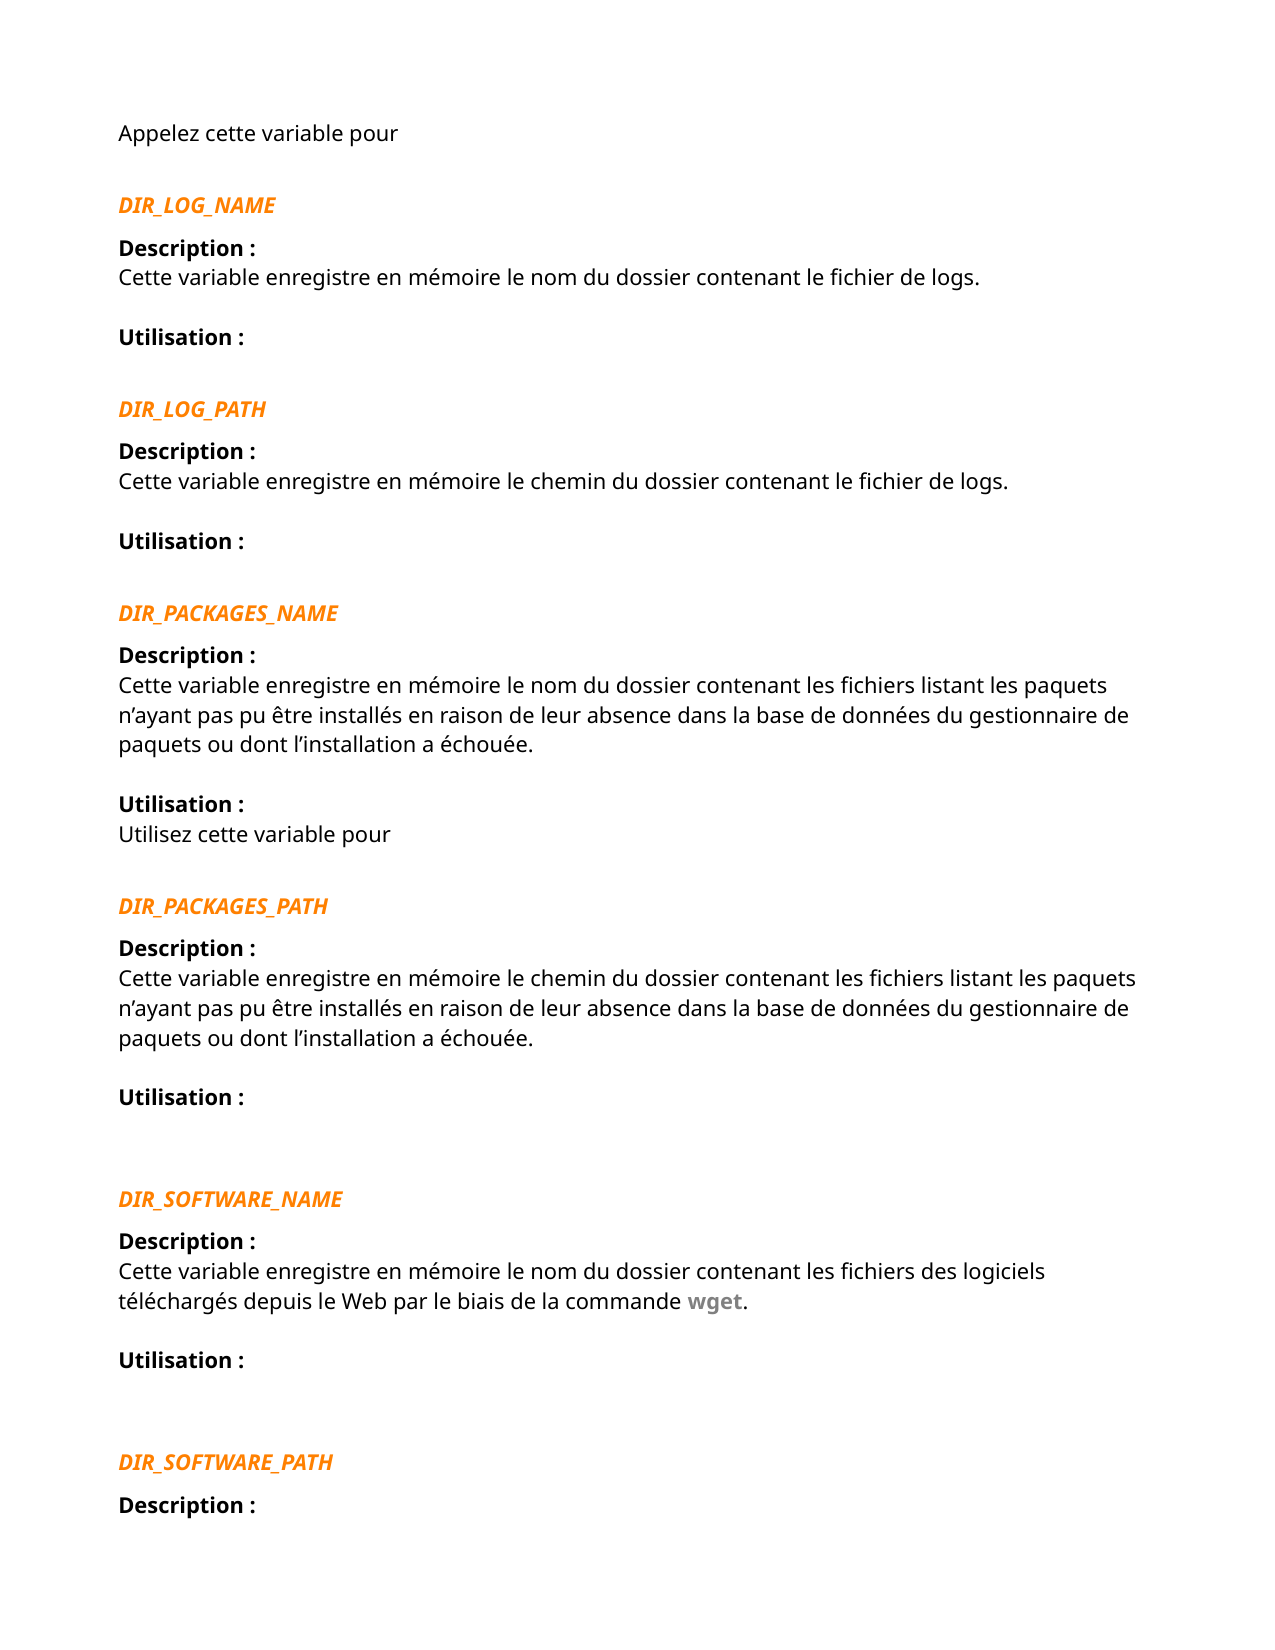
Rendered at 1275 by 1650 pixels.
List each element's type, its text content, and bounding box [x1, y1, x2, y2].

subtitle DIR_LOG_PATH [118, 394, 1157, 424]
text Utilisation : [118, 322, 1157, 352]
text Description : [118, 933, 1157, 963]
text Description : [118, 436, 1157, 466]
text Cette variable enregistre en mémoire le nom du dossier contenant les fichiers listant les paquets n’ayant pas pu être installés en raison de leur absence dans la base de données du gestionnaire de paquets ou dont l’installation a échouée. [118, 670, 1157, 759]
subtitle DIR_PACKAGES_PATH [118, 891, 1157, 921]
subtitle DIR_PACKAGES_NAME [118, 598, 1157, 627]
text Utilisez cette variable pour [118, 819, 1157, 848]
text Cette variable enregistre en mémoire le chemin du dossier contenant les fichiers listant les paquets n’ayant pas pu être installés en raison de leur absence dans la base de données du gestionnaire de paquets ou dont l’installation a échouée. [118, 963, 1157, 1052]
text Appelez cette variable pour [118, 118, 1157, 148]
text Utilisation : [118, 789, 1157, 819]
text Description : [118, 1489, 1157, 1519]
text Utilisation : [118, 1345, 1157, 1375]
text Cette variable enregistre en mémoire le nom du dossier contenant le fichier de logs. [118, 262, 1157, 292]
subtitle DIR_LOG_NAME [118, 190, 1157, 220]
text Description : [118, 232, 1157, 262]
text Description : [118, 1226, 1157, 1256]
text Utilisation : [118, 526, 1157, 555]
text Utilisation : [118, 1082, 1157, 1112]
text Cette variable enregistre en mémoire le nom du dossier contenant les fichiers des logiciels téléchargés depuis le Web par le biais de la commande wget. [118, 1256, 1157, 1316]
text Cette variable enregistre en mémoire le chemin du dossier contenant le fichier de logs. [118, 466, 1157, 496]
text Description : [118, 640, 1157, 670]
subtitle DIR_SOFTWARE_NAME [118, 1184, 1157, 1214]
subtitle DIR_SOFTWARE_PATH [118, 1447, 1157, 1477]
